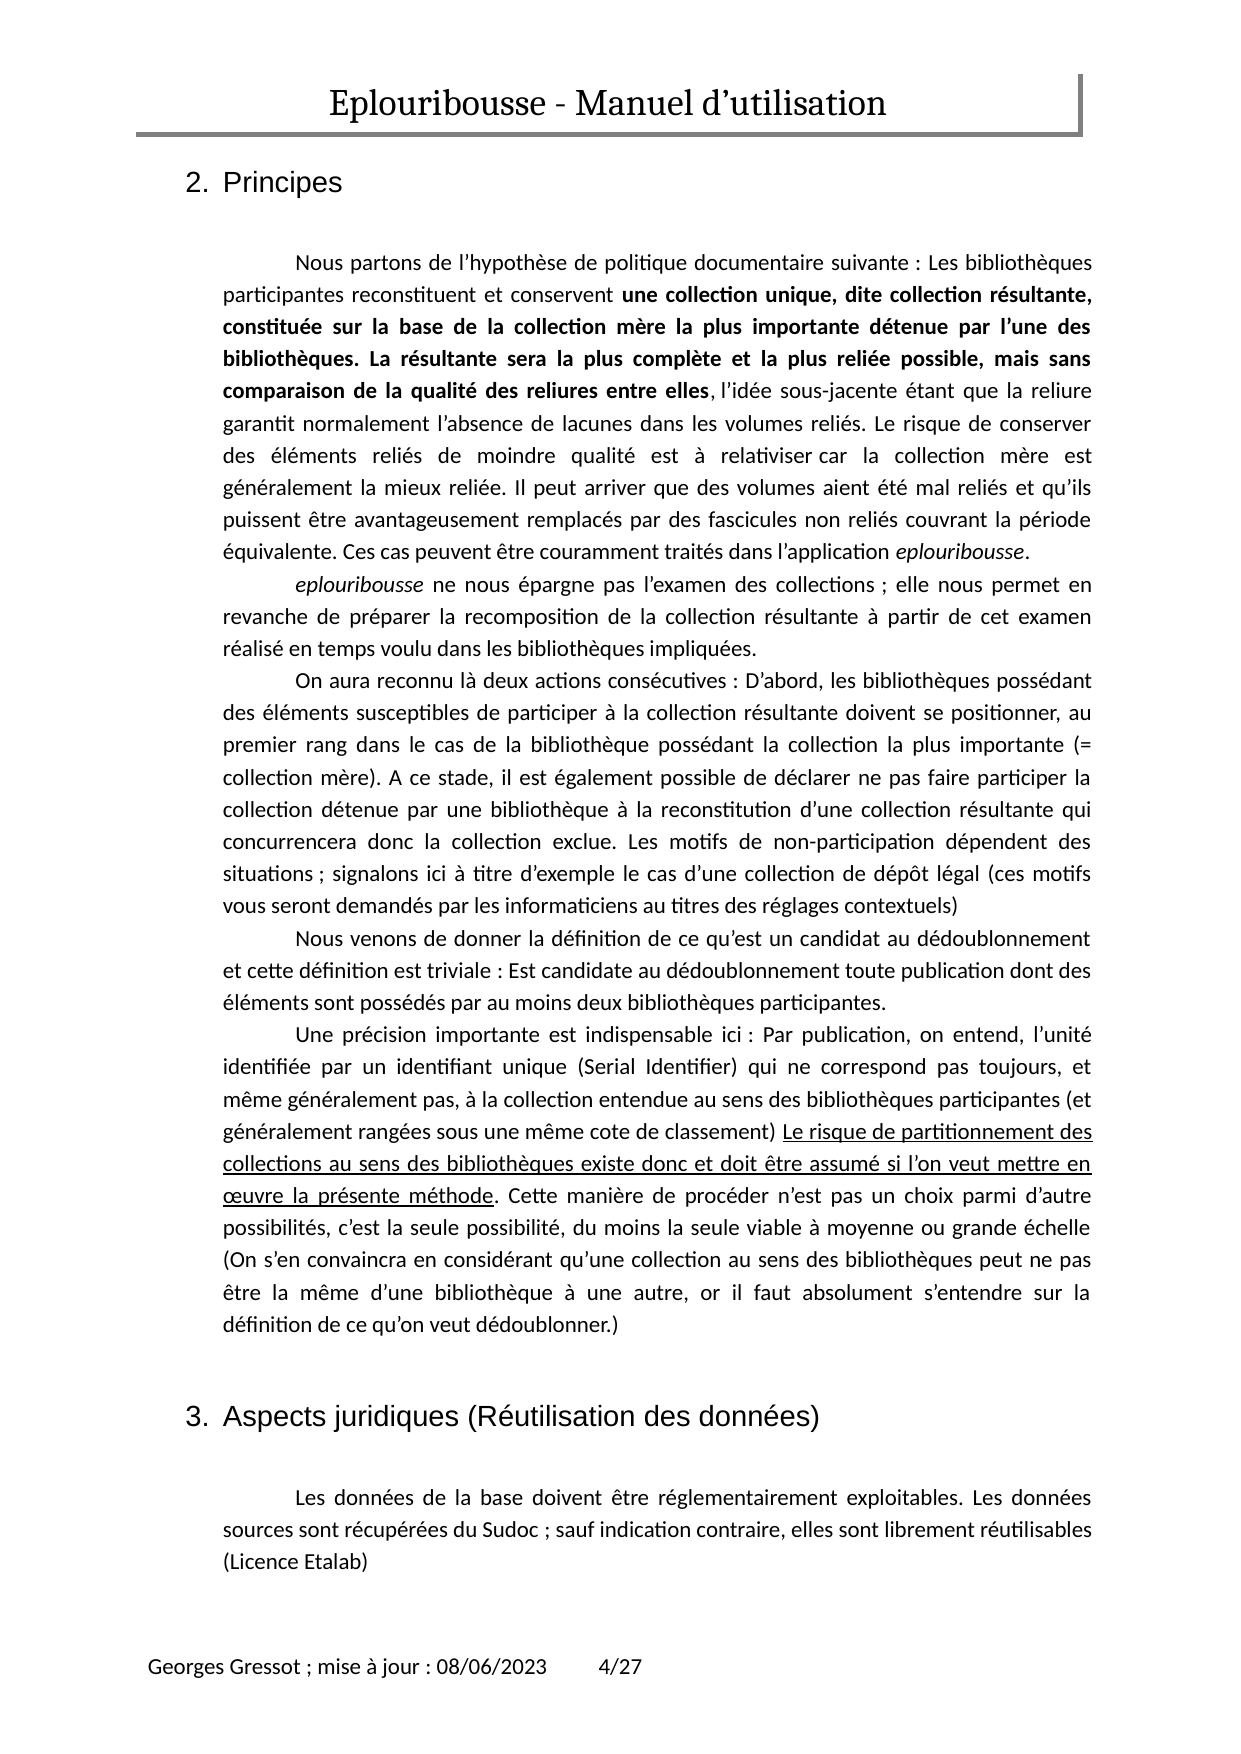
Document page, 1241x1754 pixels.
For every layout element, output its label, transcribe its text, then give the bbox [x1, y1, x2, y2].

list Nous partons de l’hypothèse de politique documentaire suivante : Les bibliothèques participantes reconstituent et conservent une collection unique, dite collection résultante, constituée sur la base de la collection mère la plus importante détenue par l’une des bibliothèques. La résultante sera la plus complète et la plus reliée possible, mais sans comparaison de la qualité des reliures entre elles, l’idée sous-jacente étant que la reliure garantit normalement l’absence de lacunes dans les volumes reliés. Le risque de conserver des éléments reliés de moindre qualité est à relativiser car la collection mère est généralement la mieux reliée. Il peut arriver que des volumes aient été mal reliés et qu’ils puissent être avantageusement remplacés par des fascicules non reliés couvrant la période équivalente. Ces cas peuvent être couramment traités dans l’application eplouribousse. [223, 248, 1093, 566]
subtitle Principes [185, 164, 1093, 198]
list On aura reconnu là deux actions consécutives : D’abord, les bibliothèques possédant des éléments susceptibles de participer à la collection résultante doivent se positionner, au premier rang dans le cas de la bibliothèque possédant la collection la plus importante (= collection mère). A ce stade, il est également possible de déclarer ne pas faire participer la collection détenue par une bibliothèque à la reconstitution d’une collection résultante qui concurrencera donc la collection exclue. Les motifs de non-participation dépendent des situations ; signalons ici à titre d’exemple le cas d’une collection de dépôt légal (ces motifs vous seront demandés par les informaticiens au titres des réglages contextuels) [223, 666, 1093, 919]
list eplouribousse ne nous épargne pas l’examen des collections ; elle nous permet en revanche de préparer la recomposition de la collection résultante à partir de cet examen réalisé en temps voulu dans les bibliothèques impliquées. [223, 570, 1093, 662]
list Une précision importante est indispensable ici : Par publication, on entend, l’unité identifiée par un identifiant unique (Serial Identifier) qui ne correspond pas toujours, et même généralement pas, à la collection entendue au sens des bibliothèques participantes (et généralement rangées sous une même cote de classement) Le risque de partitionnement des collections au sens des bibliothèques existe donc et doit être assumé si l’on veut mettre en œuvre la présente méthode. Cette manière de procéder n’est pas un choix parmi d’autre possibilités, c’est la seule possibilité, du moins la seule viable à moyenne ou grande échelle (On s’en convaincra en considérant qu’une collection au sens des bibliothèques peut ne pas être la même d’une bibliothèque à une autre, or il faut absolument s’entendre sur la définition de ce qu’on veut dédoublonner.) [223, 1020, 1093, 1338]
list Les données de la base doivent être réglementairement exploitables. Les données sources sont récupérées du Sudoc ; sauf indication contraire, elles sont librement réutilisables (Licence Etalab) [223, 1483, 1093, 1575]
subtitle Aspects juridiques (Réutilisation des données) [185, 1399, 1093, 1433]
list Nous venons de donner la définition de ce qu’est un candidat au dédoublonnement et cette définition est triviale : Est candidate au dédoublonnement toute publication dont des éléments sont possédés par au moins deux bibliothèques participantes. [223, 924, 1093, 1016]
